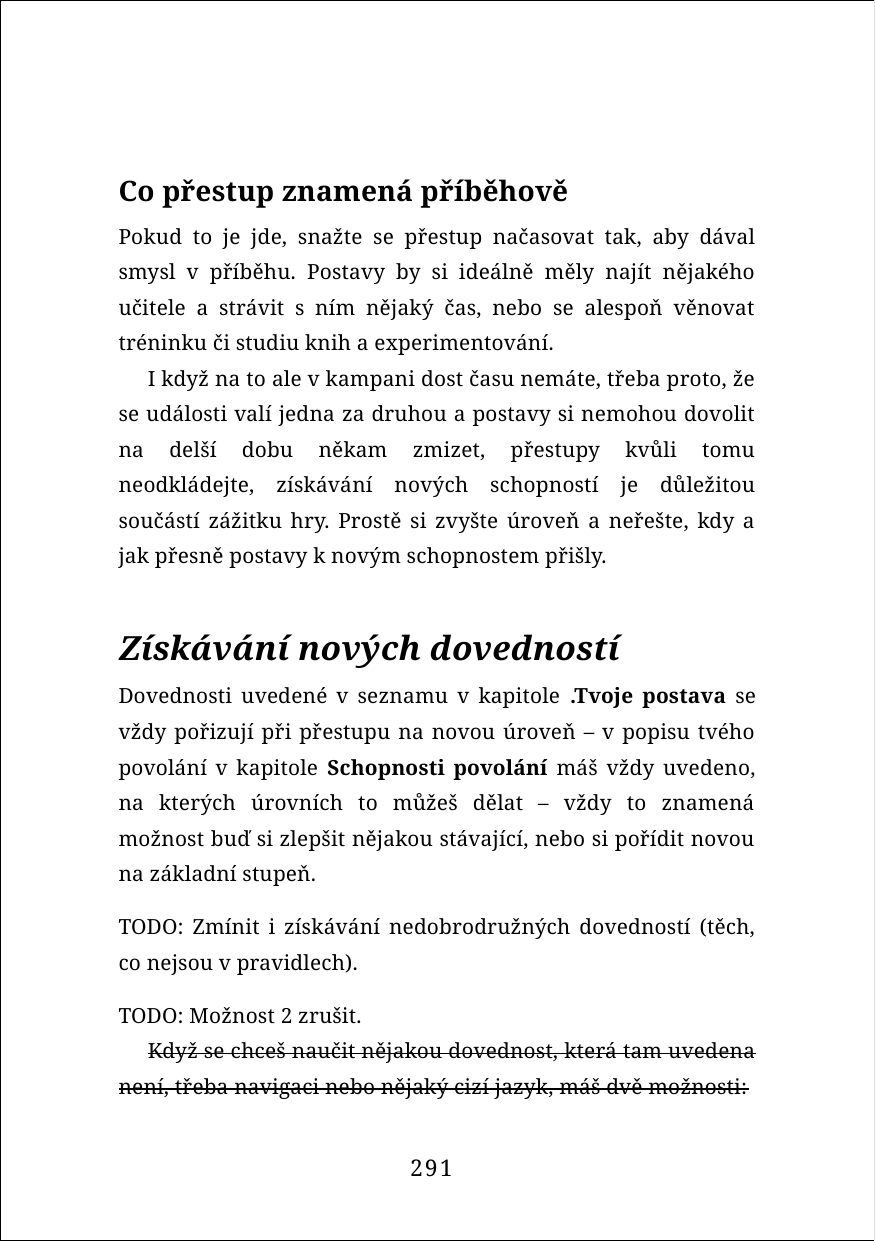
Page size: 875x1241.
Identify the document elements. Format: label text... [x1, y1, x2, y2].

text TODO: Zmínit i získávání nedobrodružných dovedností (těch, co nejsou v pravidlech). [118, 912, 756, 976]
text Dovednosti uvedené v seznamu v kapitole .Tvoje postava se vždy pořizují při přestupu na novou úroveň – v popisu tvého povolání v kapitole Schopnosti povolání máš vždy uvedeno, na kterých úrovních to můžeš dělat – vždy to znamená možnost buď si zlepšit nějakou stávající, nebo si pořídit novou na základní stupeň. [118, 682, 756, 888]
text Pokud to je jde, snažte se přestup načasovat tak, aby dával smysl v příběhu. Postavy by si ideálně měly najít nějakého učitele a strávit s ním nějaký čas, nebo se alespoň věnovat tréninku či studiu knih a experimentování. I když na to ale v kampani dost času nemáte, třeba proto, že se události valí jedna za druhou a postavy si nemohou dovolit na delší dobu někam zmizet, přestupy kvůli tomu neodkládejte, získávání nových schopností je důležitou součástí zážitku hry. Prostě si zvyšte úroveň a neřešte, kdy a jak přesně postavy k novým schopnostem přišly. [118, 222, 756, 570]
text TODO: Možnost 2 zrušit. Když se chceš naučit nějakou dovednost, která tam uvedena není, třeba navigaci nebo nějaký cizí jazyk, máš dvě možnosti: [118, 1001, 756, 1101]
subtitle Získávání nových dovedností [118, 624, 756, 670]
subtitle Co přestup znamená příběhově [118, 172, 756, 210]
